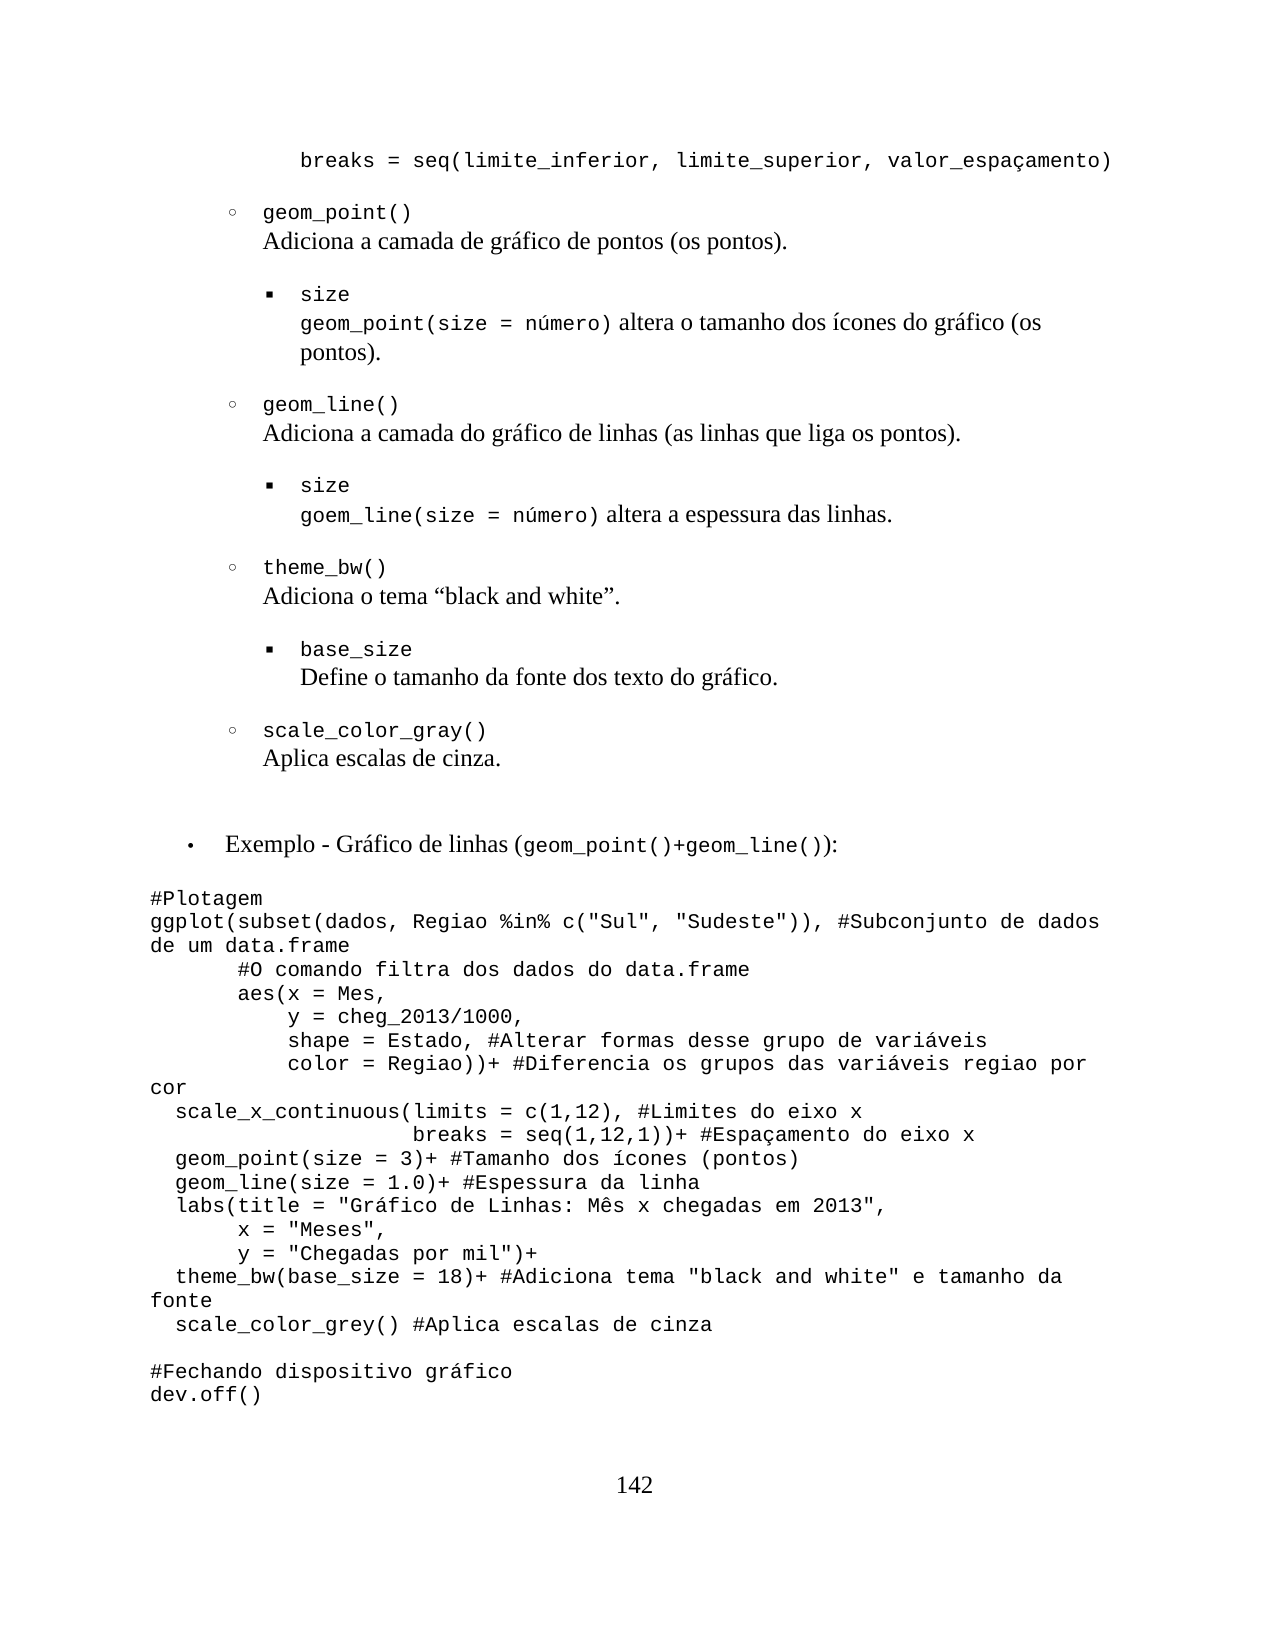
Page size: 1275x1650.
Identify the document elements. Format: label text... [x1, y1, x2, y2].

list geom_line() Adiciona a camada do gráfico de linhas (as linhas que liga os pontos). [225, 394, 1125, 475]
list Exemplo - Gráfico de linhas (geom_point()+geom_line()): [187, 829, 1125, 888]
list geom_point() Adiciona a camada de gráfico de pontos (os pontos). [225, 202, 1125, 283]
list theme_bw() Adiciona o tema “black and white”. [225, 557, 1125, 638]
text y = cheg_2013/1000, [150, 1006, 1125, 1030]
text scale_color_grey() #Aplica escalas de cinza [150, 1313, 1125, 1337]
text #Plotagem [150, 888, 1125, 912]
text x = "Meses", [150, 1219, 1125, 1243]
text scale_x_continuous(limits = c(1,12), #Limites do eixo x [150, 1101, 1125, 1124]
text labs(title = "Gráfico de Linhas: Mês x chegadas em 2013", [150, 1195, 1125, 1219]
text breaks = seq(1,12,1))+ #Espaçamento do eixo x [150, 1124, 1125, 1148]
text #O comando filtra dos dados do data.frame [150, 959, 1125, 982]
text geom_point(size = 3)+ #Tamanho dos ícones (pontos) [150, 1148, 1125, 1172]
text y = "Chegadas por mil")+ [150, 1243, 1125, 1266]
text geom_line(size = 1.0)+ #Espessura da linha [150, 1172, 1125, 1195]
text ggplot(subset(dados, Regiao %in% c("Sul", "Sudeste")), #Subconjunto de dados de um data.frame [150, 912, 1125, 959]
text #Fechando dispositivo gráfico [150, 1361, 1125, 1384]
list scale_color_gray() Aplica escalas de cinza. [225, 720, 1125, 801]
text aes(x = Mes, [150, 982, 1125, 1006]
list breaks = seq(limite_inferior, limite_superior, valor_espaçamento) [262, 150, 1125, 202]
list size goem_line(size = número) altera a espessura das linhas. [262, 475, 1125, 557]
text shape = Estado, #Alterar formas desse grupo de variáveis [150, 1030, 1125, 1053]
text dev.off() [150, 1384, 1125, 1408]
list size geom_point(size = número) altera o tamanho dos ícones do gráfico (os pontos). [262, 283, 1125, 394]
text color = Regiao))+ #Diferencia os grupos das variáveis regiao por cor [150, 1053, 1125, 1101]
text theme_bw(base_size = 18)+ #Adiciona tema "black and white" e tamanho da fonte [150, 1266, 1125, 1313]
list base_size Define o tamanho da fonte dos texto do gráfico. [262, 638, 1125, 720]
